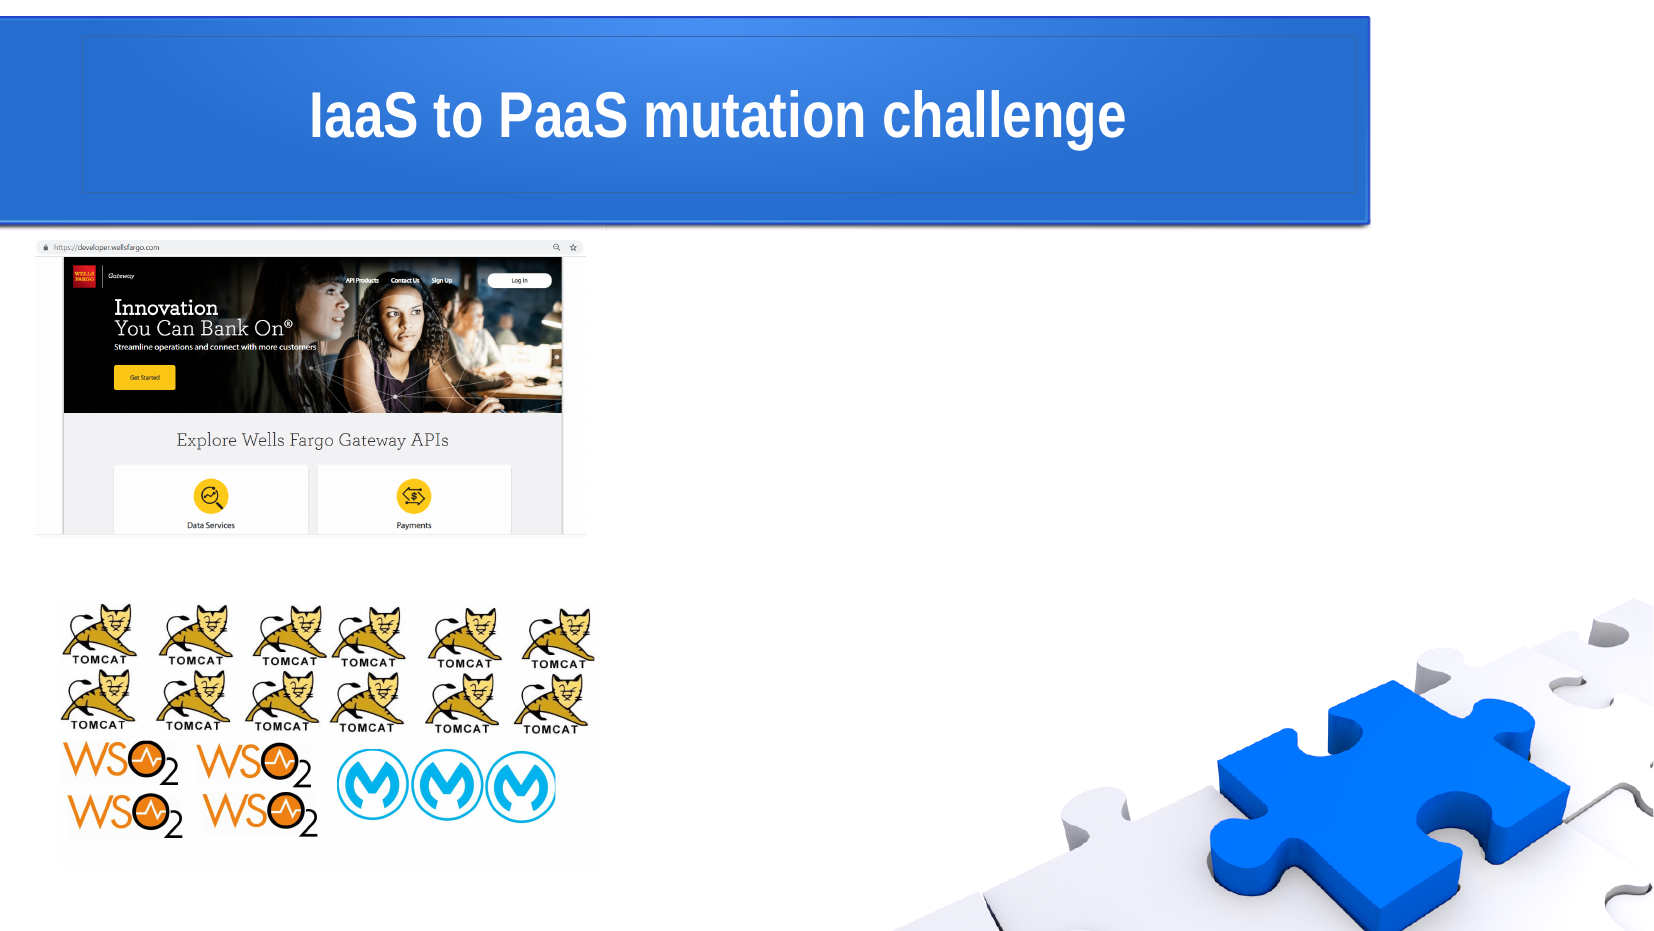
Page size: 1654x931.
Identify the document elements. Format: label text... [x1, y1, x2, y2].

picture [35, 239, 586, 537]
picture [0, 16, 1375, 231]
title IaaS to PaaS mutation challenge [82, 36, 1356, 193]
picture [60, 602, 601, 871]
picture [872, 491, 1654, 931]
